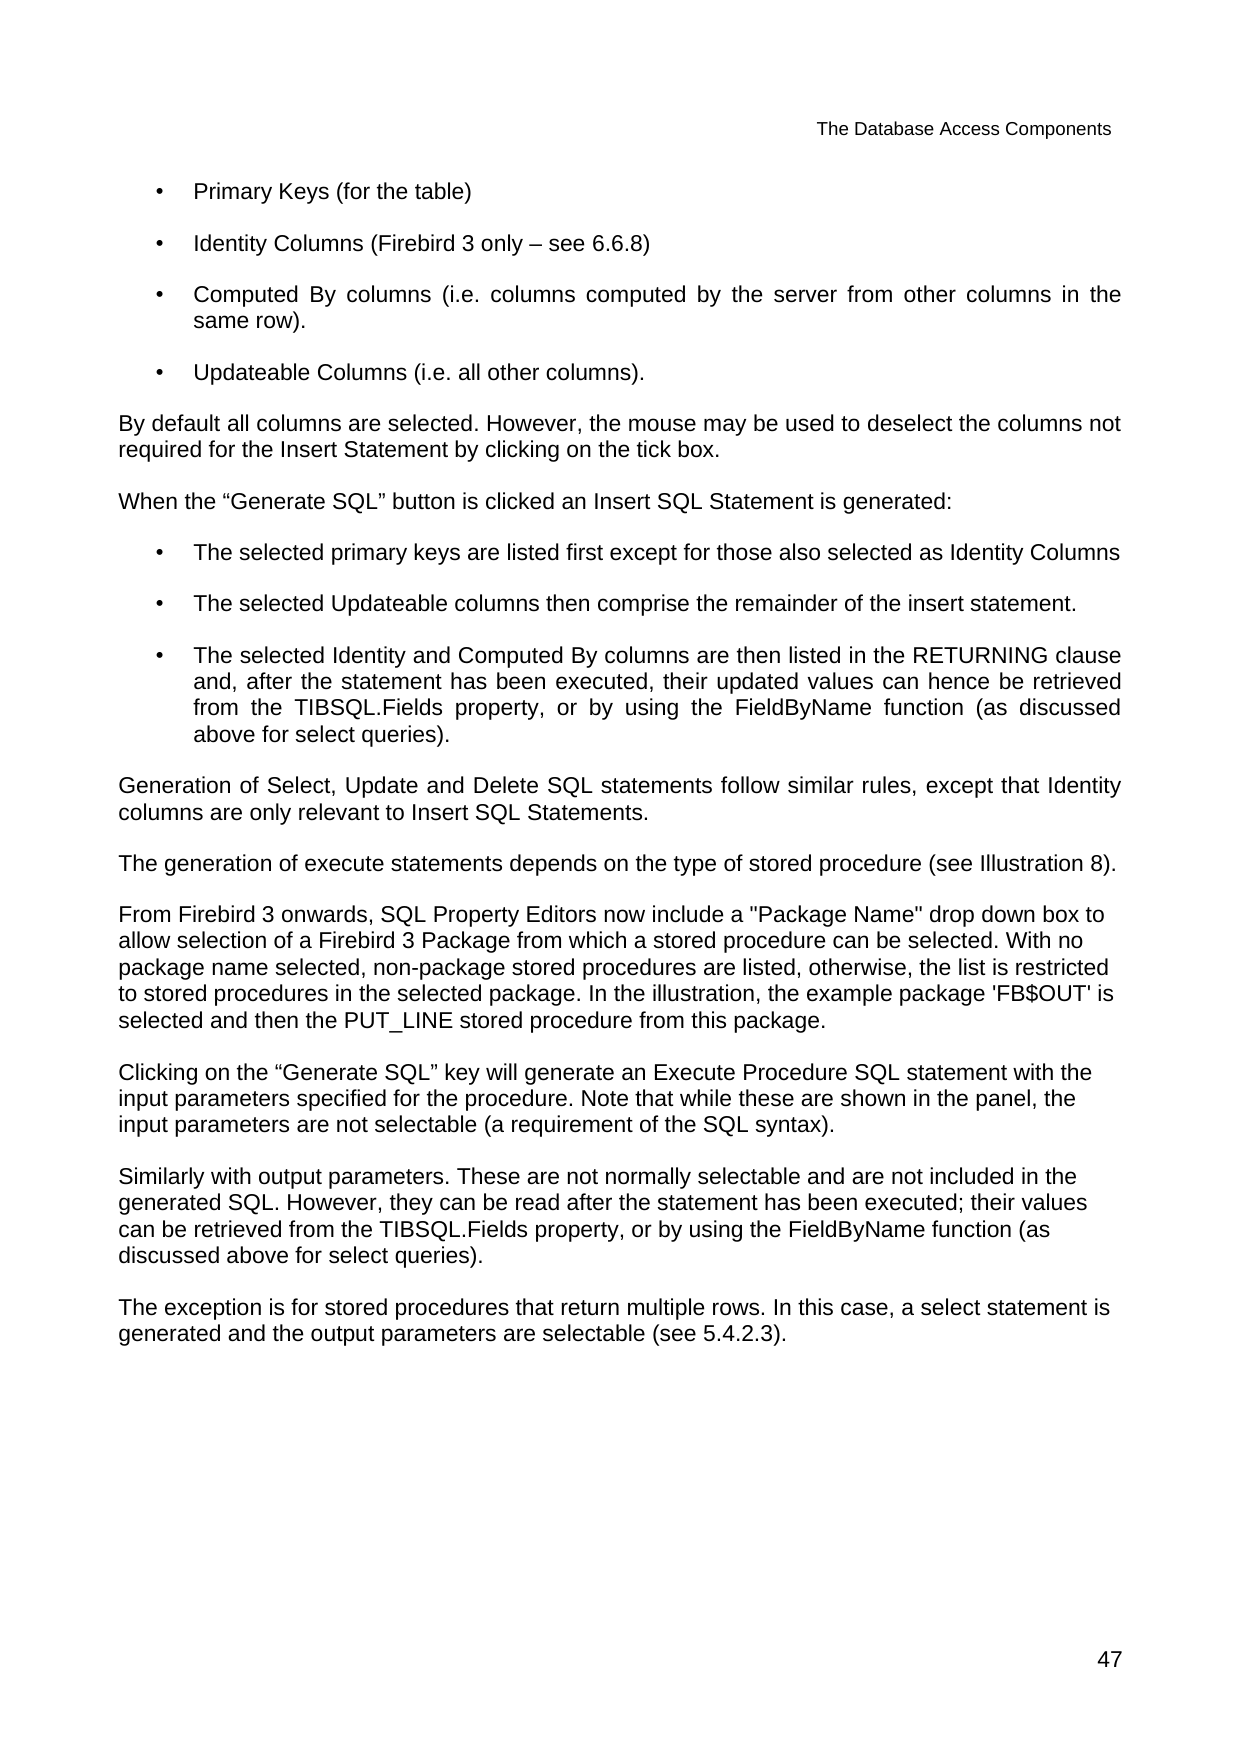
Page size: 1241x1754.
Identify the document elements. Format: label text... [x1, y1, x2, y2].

text From Firebird 3 onwards, SQL Property Editors now include a "Package Name" drop down box to allow selection of a Firebird 3 Package from which a stored procedure can be selected. With no package name selected, non-package stored procedures are listed, otherwise, the list is restricted to stored procedures in the selected package. In the illustration, the example package 'FB$OUT' is selected and then the PUT_LINE stored procedure from this package. [118, 901, 1122, 1033]
text By default all columns are selected. However, the mouse may be used to deselect the columns not required for the Insert Statement by clicking on the tick box. [118, 410, 1122, 463]
text The generation of execute statements depends on the type of stored procedure (see Illustration 8). [118, 850, 1122, 876]
list Identity Columns (Firebird 3 only – see 6.6.8) [156, 229, 1122, 256]
list The selected Identity and Computed By columns are then listed in the RETURNING clause and, after the statement has been executed, their updated values can hence be retrieved from the TIBSQL.Fields property, or by using the FieldByName function (as discussed above for select queries). [156, 642, 1122, 747]
text Generation of Select, Update and Delete SQL statements follow similar rules, except that Identity columns are only relevant to Insert SQL Statements. [118, 772, 1122, 825]
list The selected primary keys are listed first except for those also selected as Identity Columns [156, 539, 1122, 565]
text When the “Generate SQL” button is clicked an Insert SQL Statement is generated: [118, 488, 1122, 514]
text Clicking on the “Generate SQL” key will generate an Execute Procedure SQL statement with the input parameters specified for the procedure. Note that while these are shown in the panel, the input parameters are not selectable (a requirement of the SQL syntax). [118, 1058, 1122, 1137]
list The selected Updateable columns then comprise the remainder of the insert statement. [156, 590, 1122, 617]
text The exception is for stored procedures that return multiple rows. In this case, a select statement is generated and the output parameters are selectable (see 5.4.2.3). [118, 1294, 1122, 1347]
text Similarly with output parameters. These are not normally selectable and are not included in the generated SQL. However, they can be read after the statement has been executed; their values can be retrieved from the TIBSQL.Fields property, or by using the FieldByName function (as discussed above for select queries). [118, 1163, 1122, 1268]
list Primary Keys (for the table) [156, 178, 1122, 204]
list Computed By columns (i.e. columns computed by the server from other columns in the same row). [156, 281, 1122, 333]
list Updateable Columns (i.e. all other columns). [156, 358, 1122, 385]
